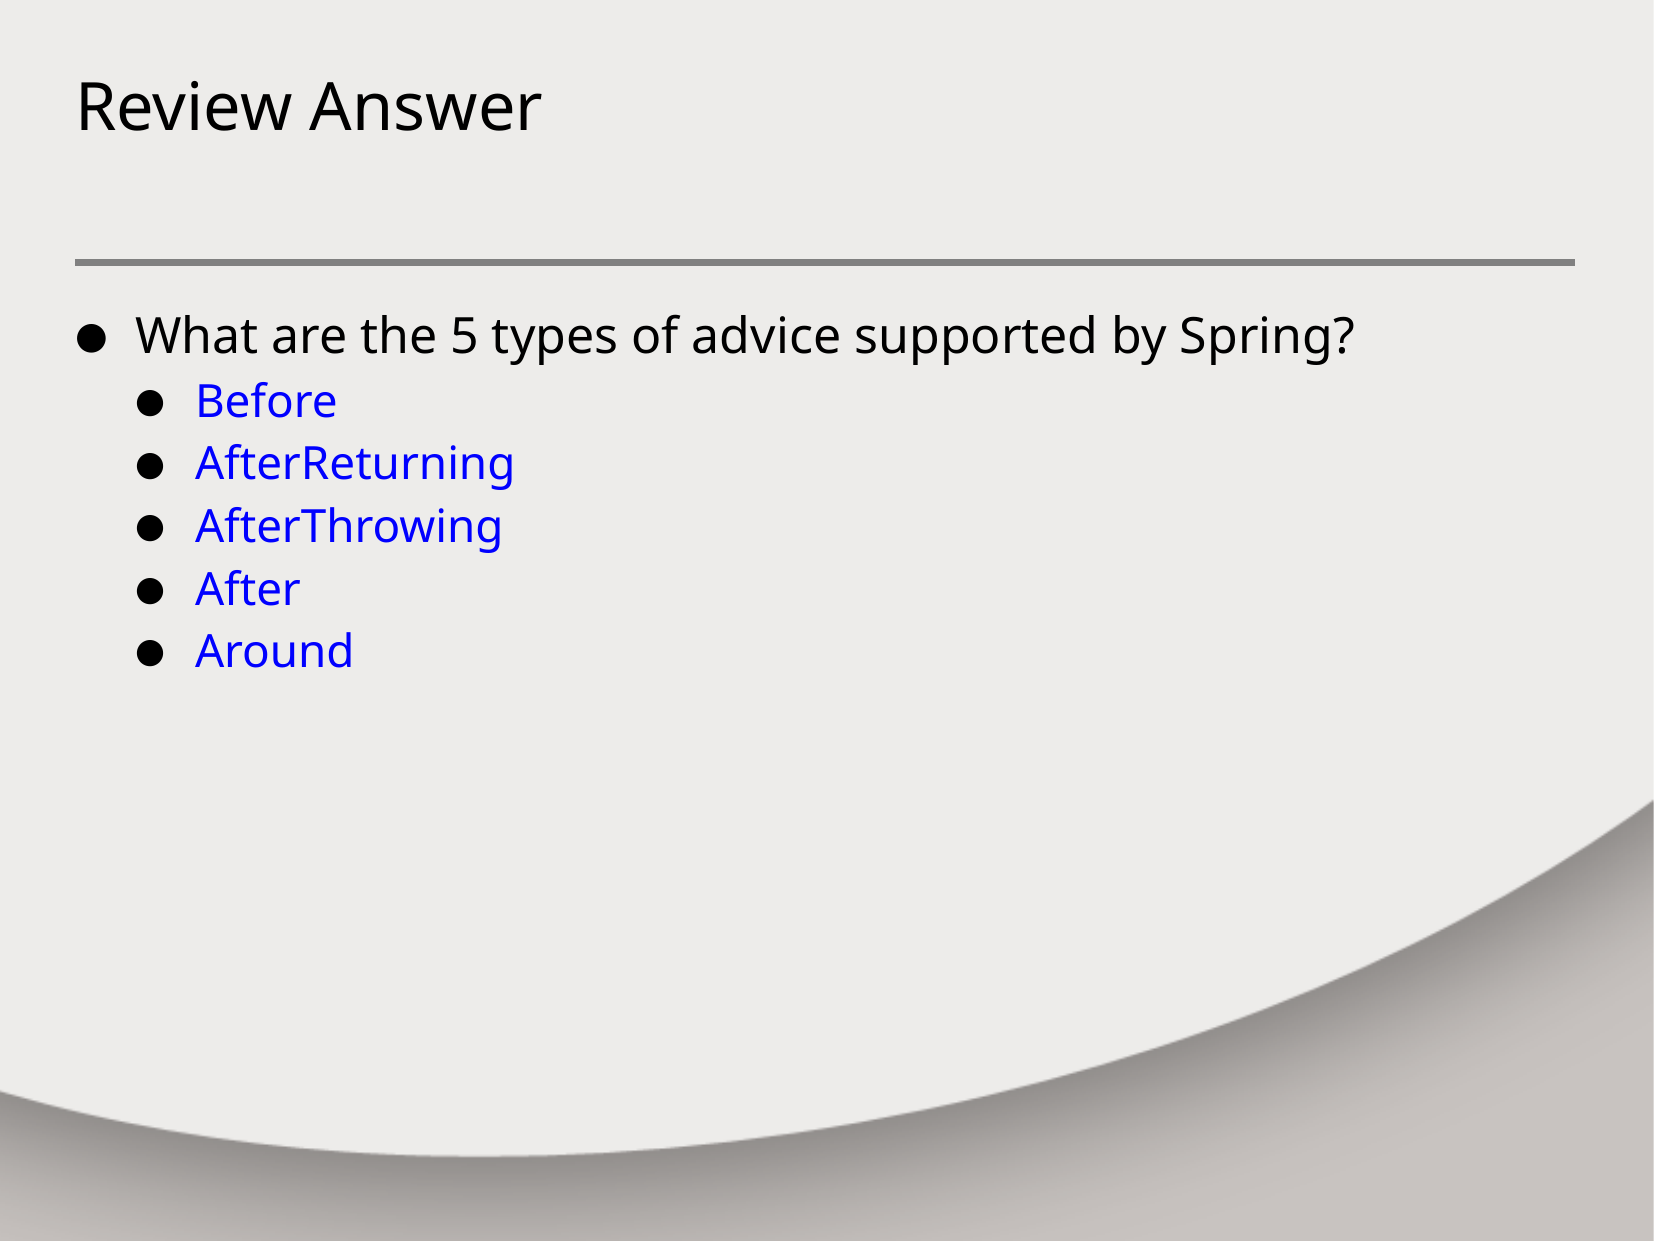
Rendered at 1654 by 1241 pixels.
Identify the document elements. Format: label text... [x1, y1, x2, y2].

list What are the 5 types of advice supported by Spring? Before AfterReturning AfterThrowing After Around [75, 300, 1576, 1163]
picture [0, 0, 1654, 1241]
title Review Answer [75, 75, 1576, 226]
